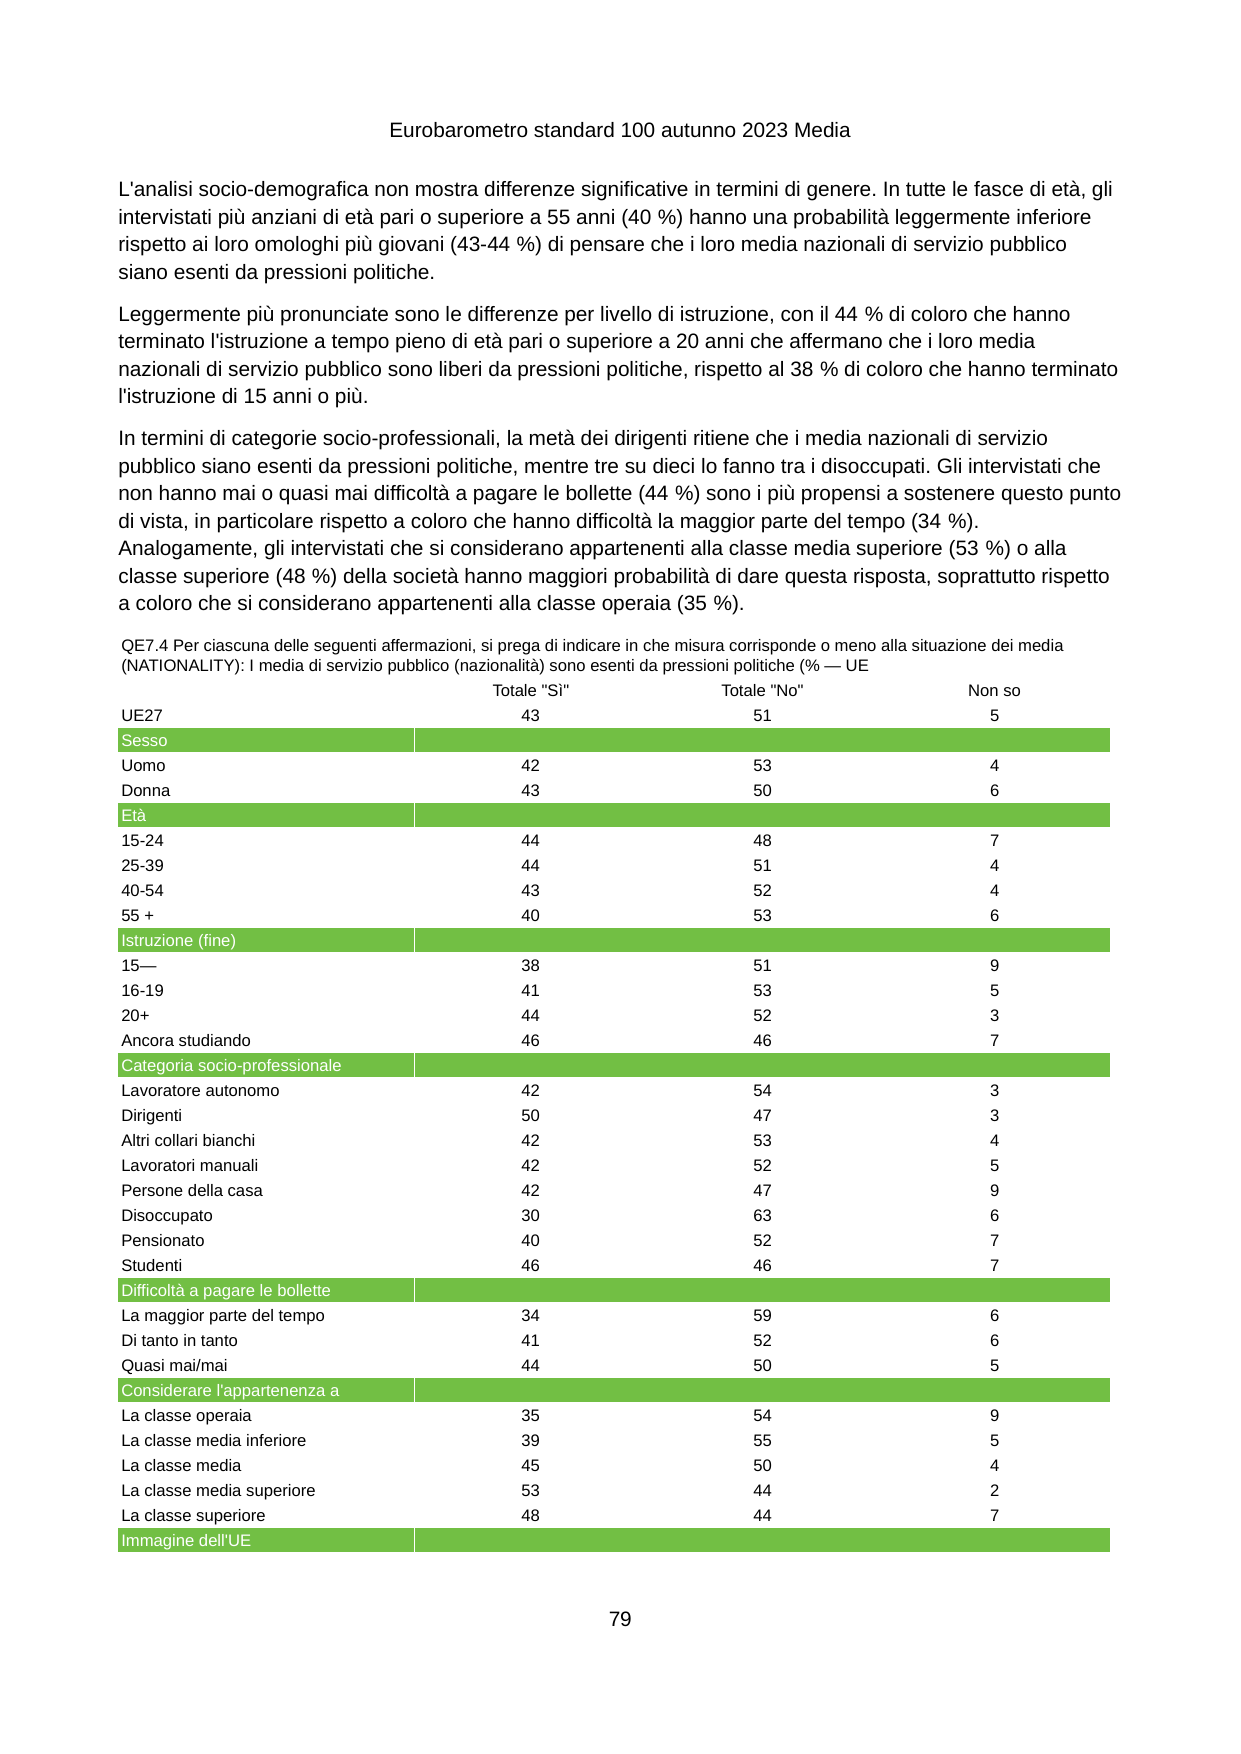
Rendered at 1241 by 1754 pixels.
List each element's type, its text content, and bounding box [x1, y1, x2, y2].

table_cell Studenti [118, 1253, 414, 1277]
table_cell 53 [646, 1128, 878, 1152]
table_cell 51 [646, 953, 878, 977]
table_cell 50 [646, 1453, 878, 1477]
table_cell 5 [878, 978, 1110, 1002]
table_cell 48 [646, 828, 878, 852]
table_cell 45 [415, 1453, 646, 1477]
table_cell 16-19 [118, 978, 414, 1002]
table_cell 5 [878, 703, 1110, 727]
table_cell 6 [878, 1203, 1110, 1227]
table_cell Persone della casa [118, 1178, 414, 1202]
table_cell 42 [415, 1153, 646, 1177]
table_cell 43 [415, 878, 646, 902]
table_cell 5 [878, 1353, 1110, 1377]
table_cell [118, 678, 414, 702]
table_cell Di tanto in tanto [118, 1328, 414, 1352]
table_cell La classe media superiore [118, 1478, 414, 1502]
table_cell 44 [415, 853, 646, 877]
text Leggermente più pronunciate sono le differenze per livello di istruzione, con il 44 % di coloro che hanno terminato l'istruzione a tempo pieno di età pari o superiore a 20 anni che affermano che i loro media nazionali di servizio pubblico sono liberi da pressioni politiche, rispetto al 38 % di coloro che hanno terminato l'istruzione di 15 anni o più. [118, 302, 1122, 408]
table_cell 52 [646, 1228, 878, 1252]
table_cell 9 [878, 1178, 1110, 1202]
table_cell 44 [415, 828, 646, 852]
table_cell 4 [878, 878, 1110, 902]
table_cell La classe media [118, 1453, 414, 1477]
table_cell UE27 [118, 703, 414, 727]
table_cell [646, 1528, 878, 1552]
table_cell [878, 1278, 1110, 1302]
table_cell 54 [646, 1078, 878, 1102]
table_cell 5 [878, 1153, 1110, 1177]
table_cell 3 [878, 1078, 1110, 1102]
table_cell 47 [646, 1103, 878, 1127]
table_cell 53 [415, 1478, 646, 1502]
table_cell 51 [646, 853, 878, 877]
table_cell 3 [878, 1003, 1110, 1027]
table_cell 46 [646, 1253, 878, 1277]
table_cell [646, 803, 878, 827]
table_cell 55 [646, 1428, 878, 1452]
table_cell 30 [415, 1203, 646, 1227]
table_cell Immagine dell'UE [118, 1528, 414, 1552]
table_cell [878, 1378, 1110, 1402]
table_cell 52 [646, 1003, 878, 1027]
table_cell Disoccupato [118, 1203, 414, 1227]
table_cell [646, 1378, 878, 1402]
table_cell 25-39 [118, 853, 414, 877]
table_cell 44 [415, 1353, 646, 1377]
table_cell Età [118, 803, 414, 827]
table_cell 48 [415, 1503, 646, 1527]
table_cell 50 [415, 1103, 646, 1127]
table_cell La classe media inferiore [118, 1428, 414, 1452]
table_cell Lavoratore autonomo [118, 1078, 414, 1102]
table_cell Donna [118, 778, 414, 802]
table_cell 50 [646, 778, 878, 802]
table_cell 34 [415, 1303, 646, 1327]
table_cell La maggior parte del tempo [118, 1303, 414, 1327]
table_cell 63 [646, 1203, 878, 1227]
table_cell 42 [415, 1178, 646, 1202]
table_cell 5 [878, 1428, 1110, 1452]
table_cell 9 [878, 953, 1110, 977]
table_cell 55 + [118, 903, 414, 927]
table_cell 42 [415, 1078, 646, 1102]
table_cell Sesso [118, 728, 414, 752]
table_cell 20+ [118, 1003, 414, 1027]
table_cell [878, 1528, 1110, 1552]
table_cell Lavoratori manuali [118, 1153, 414, 1177]
table_header QE7.4 Per ciascuna delle seguenti affermazioni, si prega di indicare in che misura corrisponde o meno alla situazione dei media (NATIONALITY): I media di servizio pubblico (nazionalità) sono esenti da pressioni politiche (% — UE [118, 633, 1110, 677]
table_cell 4 [878, 853, 1110, 877]
table_cell [646, 728, 878, 752]
table_cell 9 [878, 1403, 1110, 1427]
table_cell Totale "No" [646, 678, 878, 702]
table_cell [878, 803, 1110, 827]
table_cell 47 [646, 1178, 878, 1202]
table_cell 7 [878, 828, 1110, 852]
table_cell [415, 1528, 646, 1552]
table_cell [646, 1278, 878, 1302]
table_cell 4 [878, 1128, 1110, 1152]
table_cell Categoria socio-professionale [118, 1053, 414, 1077]
table_cell 42 [415, 753, 646, 777]
table_cell [878, 1053, 1110, 1077]
table_cell 52 [646, 1153, 878, 1177]
table_cell [415, 1053, 646, 1077]
table_cell Considerare l'appartenenza a [118, 1378, 414, 1402]
table_cell 42 [415, 1128, 646, 1152]
table_cell [415, 803, 646, 827]
table_cell 44 [646, 1478, 878, 1502]
table_cell 43 [415, 778, 646, 802]
table_cell Difficoltà a pagare le bollette [118, 1278, 414, 1302]
table_cell Dirigenti [118, 1103, 414, 1127]
table_cell 40 [415, 1228, 646, 1252]
table_cell 54 [646, 1403, 878, 1427]
table_cell La classe superiore [118, 1503, 414, 1527]
table_cell Quasi mai/mai [118, 1353, 414, 1377]
table_cell 38 [415, 953, 646, 977]
table_cell [878, 728, 1110, 752]
table_cell 44 [415, 1003, 646, 1027]
table_cell Non so [878, 678, 1110, 702]
table_cell 4 [878, 753, 1110, 777]
table_cell 35 [415, 1403, 646, 1427]
table_cell 4 [878, 1453, 1110, 1477]
table_cell 2 [878, 1478, 1110, 1502]
table_cell Totale "Sì" [415, 678, 646, 702]
table_cell 15— [118, 953, 414, 977]
table_cell [415, 928, 646, 952]
table_cell Uomo [118, 753, 414, 777]
table_cell [878, 928, 1110, 952]
table_cell [415, 1378, 646, 1402]
table_cell 7 [878, 1253, 1110, 1277]
table_cell 46 [646, 1028, 878, 1052]
table_cell 40-54 [118, 878, 414, 902]
table_cell Istruzione (fine) [118, 928, 414, 952]
table_cell 6 [878, 903, 1110, 927]
table_cell 15-24 [118, 828, 414, 852]
table_cell 6 [878, 1303, 1110, 1327]
table_cell 52 [646, 1328, 878, 1352]
table_cell [646, 1053, 878, 1077]
table_cell 59 [646, 1303, 878, 1327]
table_cell 7 [878, 1228, 1110, 1252]
table_cell 53 [646, 978, 878, 1002]
table_cell 53 [646, 753, 878, 777]
table_cell 41 [415, 978, 646, 1002]
table_cell 40 [415, 903, 646, 927]
table_cell 46 [415, 1253, 646, 1277]
table_cell 50 [646, 1353, 878, 1377]
table_cell 41 [415, 1328, 646, 1352]
table_cell 6 [878, 778, 1110, 802]
table_cell 51 [646, 703, 878, 727]
table_cell 7 [878, 1028, 1110, 1052]
table_cell 44 [646, 1503, 878, 1527]
table_cell 3 [878, 1103, 1110, 1127]
table_cell [646, 928, 878, 952]
table_cell 39 [415, 1428, 646, 1452]
text L'analisi socio-demografica non mostra differenze significative in termini di genere. In tutte le fasce di età, gli intervistati più anziani di età pari o superiore a 55 anni (40 %) hanno una probabilità leggermente inferiore rispetto ai loro omologhi più giovani (43-44 %) di pensare che i loro media nazionali di servizio pubblico siano esenti da pressioni politiche. [118, 177, 1122, 283]
table_cell [415, 1278, 646, 1302]
table_cell 7 [878, 1503, 1110, 1527]
table_cell Altri collari bianchi [118, 1128, 414, 1152]
table_cell 46 [415, 1028, 646, 1052]
table_cell Pensionato [118, 1228, 414, 1252]
text In termini di categorie socio-professionali, la metà dei dirigenti ritiene che i media nazionali di servizio pubblico siano esenti da pressioni politiche, mentre tre su dieci lo fanno tra i disoccupati. Gli intervistati che non hanno mai o quasi mai difficoltà a pagare le bollette (44 %) sono i più propensi a sostenere questo punto di vista, in particolare rispetto a coloro che hanno difficoltà la maggior parte del tempo (34 %). Analogamente, gli intervistati che si considerano appartenenti alla classe media superiore (53 %) o alla classe superiore (48 %) della società hanno maggiori probabilità di dare questa risposta, soprattutto rispetto a coloro che si considerano appartenenti alla classe operaia (35 %). [118, 426, 1122, 615]
table_cell Ancora studiando [118, 1028, 414, 1052]
table_cell 53 [646, 903, 878, 927]
table_cell La classe operaia [118, 1403, 414, 1427]
table_cell 43 [415, 703, 646, 727]
table_cell 6 [878, 1328, 1110, 1352]
table_cell 52 [646, 878, 878, 902]
table_cell [415, 728, 646, 752]
